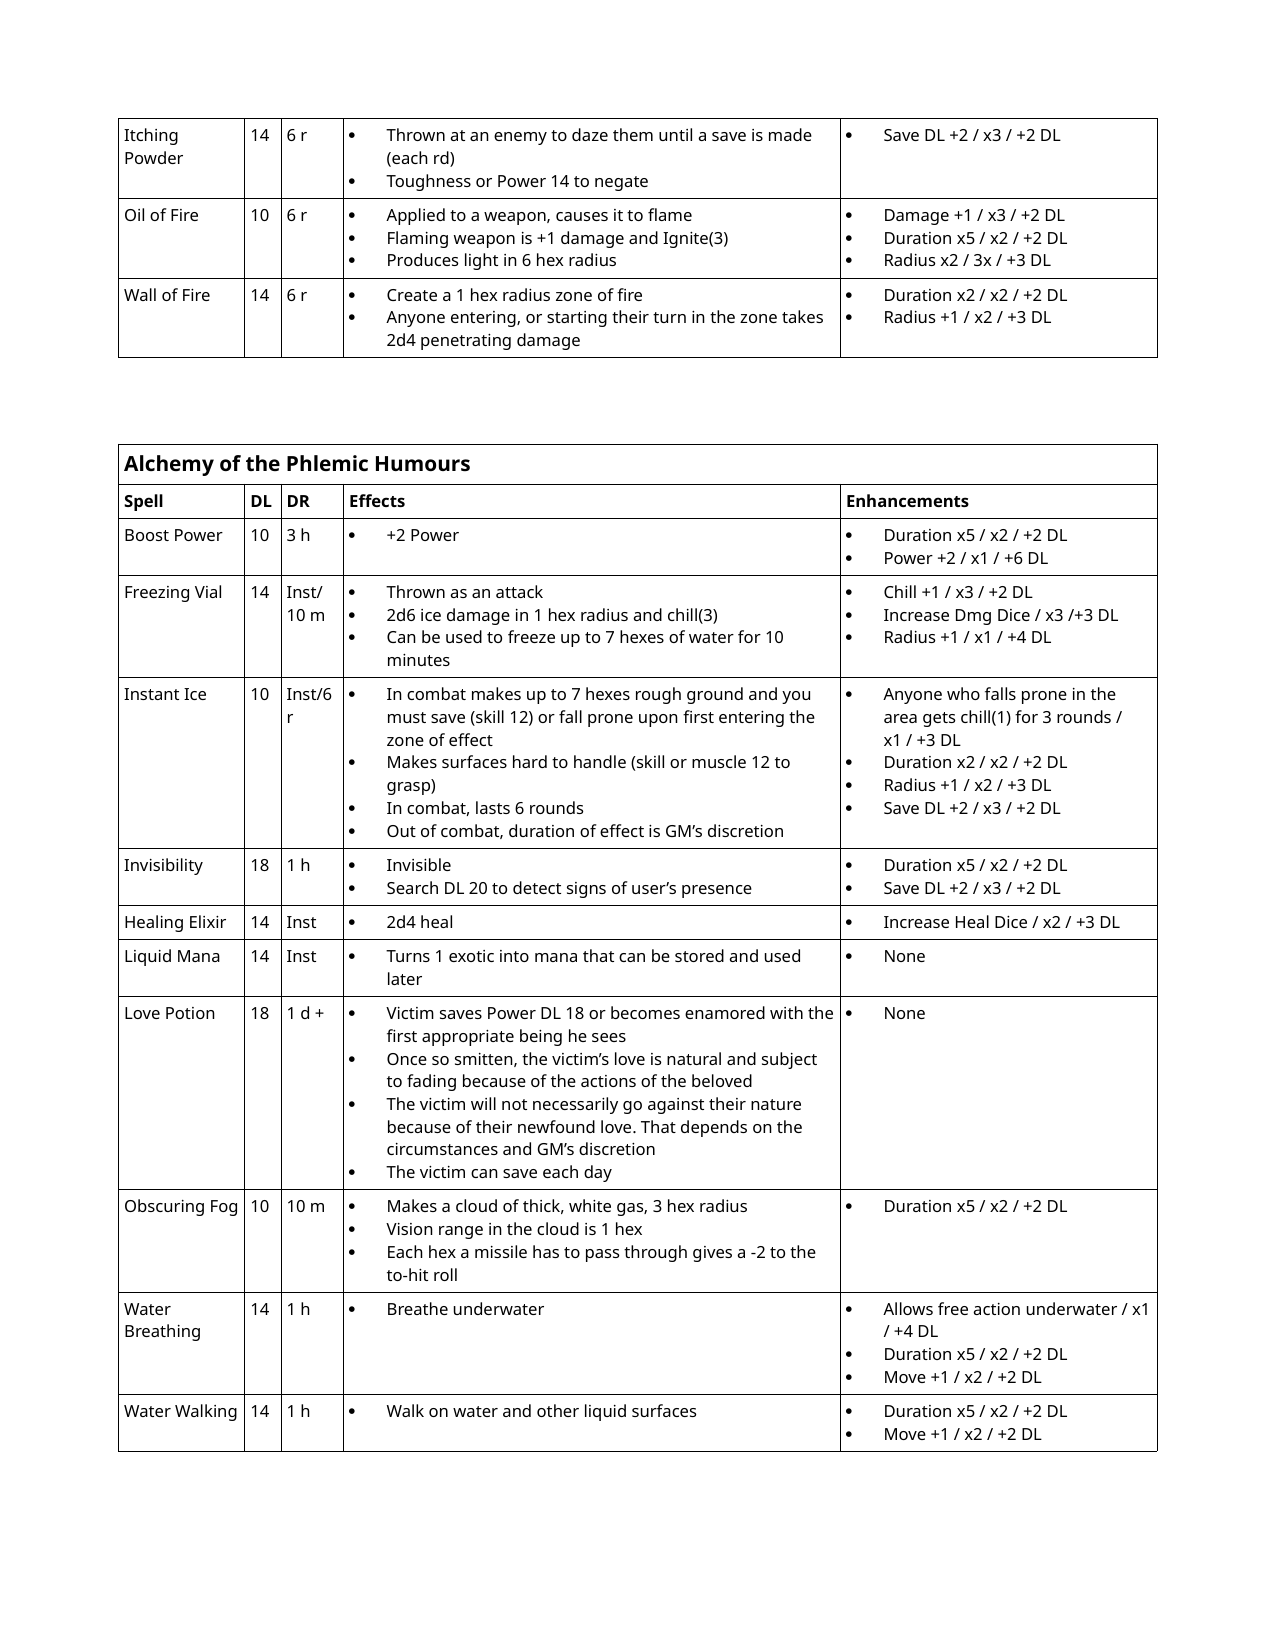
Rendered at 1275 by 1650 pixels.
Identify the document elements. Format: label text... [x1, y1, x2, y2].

table_cell 6 r [282, 199, 343, 277]
table_cell 3 h [282, 519, 343, 575]
table_cell Itching Powder [119, 119, 244, 198]
table_cell Duration x5 / x2 / +2 DL Power +2 / x1 / +6 DL [841, 519, 1157, 575]
table_cell Water Breathing [119, 1293, 244, 1394]
table_cell Walk on water and other liquid surfaces [344, 1395, 840, 1451]
table_cell Inst/10 m [282, 576, 343, 677]
table_cell +2 Power [344, 519, 840, 575]
table_cell 1 h [282, 1293, 343, 1394]
table_cell Victim saves Power DL 18 or becomes enamored with the first appropriate being he sees Once so smitten, the victim’s love is natural and subject to fading because of the actions of the beloved The victim will not necessarily go against their nature because of their newfound love. That depends on the circumstances and GM’s discretion The victim can save each day [344, 997, 840, 1189]
table_cell 14 [245, 1293, 281, 1394]
table_cell Applied to a weapon, causes it to flame Flaming weapon is +1 damage and Ignite(3) Produces light in 6 hex radius [344, 199, 840, 277]
table_cell Spell [119, 485, 244, 518]
table_cell Thrown at an enemy to daze them until a save is made (each rd) Toughness or Power 14 to negate [344, 119, 840, 198]
table_cell Instant Ice [119, 678, 244, 848]
table_cell 14 [245, 119, 281, 198]
table_cell Effects [344, 485, 840, 518]
table_cell In combat makes up to 7 hexes rough ground and you must save (skill 12) or fall prone upon first entering the zone of effect Makes surfaces hard to handle (skill or muscle 12 to grasp) In combat, lasts 6 rounds Out of combat, duration of effect is GM’s discretion [344, 678, 840, 848]
table_cell Inst [282, 906, 343, 939]
table_cell 1 d + [282, 997, 343, 1189]
table_cell 14 [245, 576, 281, 677]
table_cell 14 [245, 906, 281, 939]
table_cell Makes a cloud of thick, white gas, 3 hex radius Vision range in the cloud is 1 hex Each hex a missile has to pass through gives a -2 to the to-hit roll [344, 1190, 840, 1292]
table_cell Save DL +2 / x3 / +2 DL [841, 119, 1157, 198]
table_cell DL [245, 485, 281, 518]
table_header Alchemy of the Phlemic Humours [119, 445, 1157, 483]
table_cell Healing Elixir [119, 906, 244, 939]
table_cell Wall of Fire [119, 279, 244, 357]
table_cell Chill +1 / x3 / +2 DL Increase Dmg Dice / x3 /+3 DL Radius +1 / x1 / +4 DL [841, 576, 1157, 677]
table_cell Inst/6 r [282, 678, 343, 848]
table_cell Invisibility [119, 849, 244, 905]
table_cell Liquid Mana [119, 940, 244, 996]
table_cell Damage +1 / x3 / +2 DL Duration x5 / x2 / +2 DL Radius x2 / 3x / +3 DL [841, 199, 1157, 277]
table_cell None [841, 940, 1157, 996]
table_cell 18 [245, 997, 281, 1189]
table_cell Inst [282, 940, 343, 996]
table_cell 14 [245, 1395, 281, 1451]
table_cell Water Walking [119, 1395, 244, 1451]
table_cell 10 [245, 199, 281, 277]
table_cell 1 h [282, 849, 343, 905]
table_cell 10 [245, 1190, 281, 1292]
table_cell Turns 1 exotic into mana that can be stored and used later [344, 940, 840, 996]
table_cell DR [282, 485, 343, 518]
table_cell Enhancements [841, 485, 1157, 518]
table_cell Love Potion [119, 997, 244, 1189]
table_cell Allows free action underwater / x1 / +4 DL Duration x5 / x2 / +2 DL Move +1 / x2 / +2 DL [841, 1293, 1157, 1394]
table_cell Oil of Fire [119, 199, 244, 277]
table_cell 10 [245, 678, 281, 848]
table_cell Duration x2 / x2 / +2 DL Radius +1 / x2 / +3 DL [841, 279, 1157, 357]
table_cell 14 [245, 279, 281, 357]
table_cell Duration x5 / x2 / +2 DL Move +1 / x2 / +2 DL [841, 1395, 1157, 1451]
table_cell Obscuring Fog [119, 1190, 244, 1292]
table_cell 10 m [282, 1190, 343, 1292]
table_cell Duration x5 / x2 / +2 DL Save DL +2 / x3 / +2 DL [841, 849, 1157, 905]
table_cell 6 r [282, 119, 343, 198]
table_cell None [841, 997, 1157, 1189]
table_cell Duration x5 / x2 / +2 DL [841, 1190, 1157, 1292]
table_cell 2d4 heal [344, 906, 840, 939]
table_cell Invisible Search DL 20 to detect signs of user’s presence [344, 849, 840, 905]
table_cell Breathe underwater [344, 1293, 840, 1394]
table_cell 18 [245, 849, 281, 905]
table_cell Create a 1 hex radius zone of fire Anyone entering, or starting their turn in the zone takes 2d4 penetrating damage [344, 279, 840, 357]
table_cell 6 r [282, 279, 343, 357]
table_cell Anyone who falls prone in the area gets chill(1) for 3 rounds / x1 / +3 DL Duration x2 / x2 / +2 DL Radius +1 / x2 / +3 DL Save DL +2 / x3 / +2 DL [841, 678, 1157, 848]
table_cell 1 h [282, 1395, 343, 1451]
table_cell Boost Power [119, 519, 244, 575]
table_cell Freezing Vial [119, 576, 244, 677]
table_cell 14 [245, 940, 281, 996]
table_cell 10 [245, 519, 281, 575]
table_cell Increase Heal Dice / x2 / +3 DL [841, 906, 1157, 939]
table_cell Thrown as an attack 2d6 ice damage in 1 hex radius and chill(3) Can be used to freeze up to 7 hexes of water for 10 minutes [344, 576, 840, 677]
